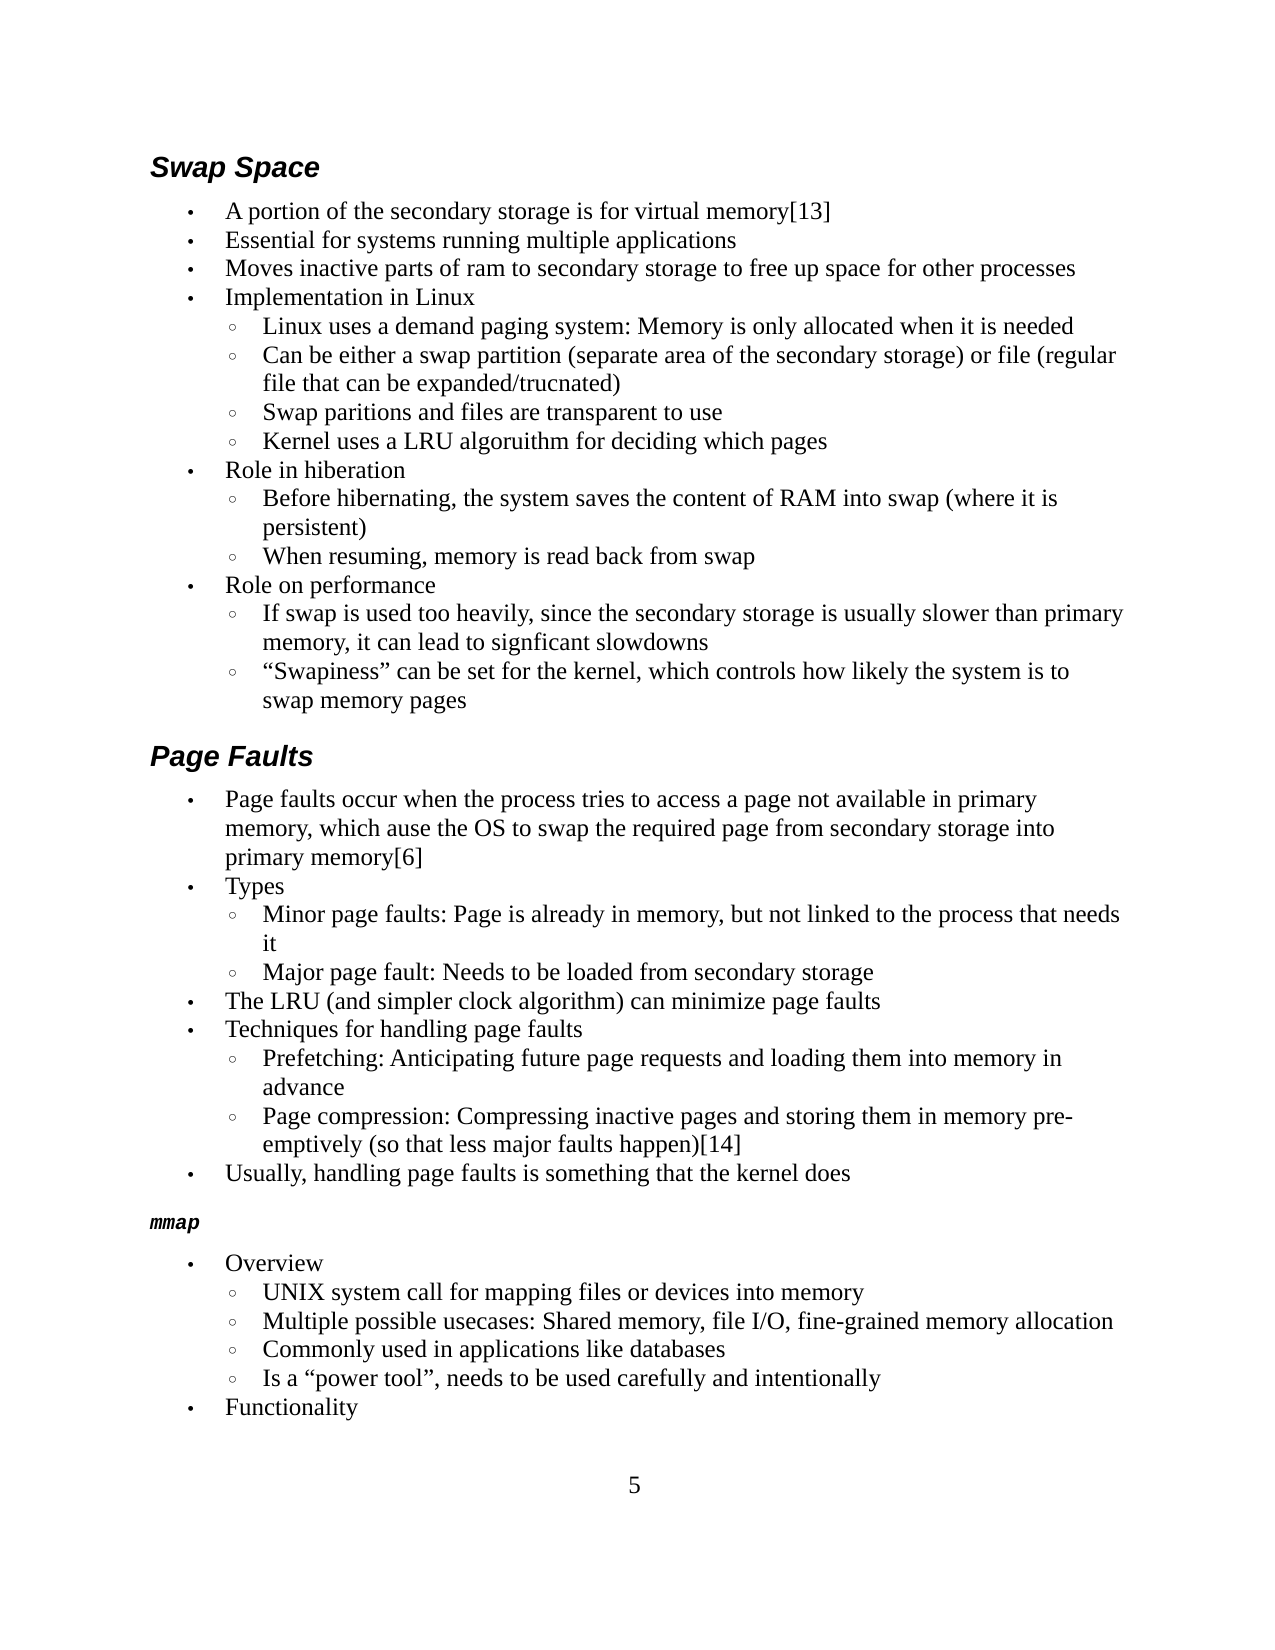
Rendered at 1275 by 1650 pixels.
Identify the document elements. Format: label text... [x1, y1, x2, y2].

list Before hibernating, the system saves the content of RAM into swap (where it is persistent) [225, 483, 1125, 541]
list When resuming, memory is read back from swap [225, 541, 1125, 570]
list UNIX system call for mapping files or devices into memory [225, 1277, 1125, 1306]
list Role on performance [187, 570, 1125, 598]
list Page compression: Compressing inactive pages and storing them in memory pre-emptively (so that less major faults happen)[14] [225, 1101, 1125, 1158]
list Linux uses a demand paging system: Memory is only allocated when it is needed [225, 311, 1125, 340]
list The LRU (and simpler clock algorithm) can minimize page faults [187, 986, 1125, 1014]
list Implementation in Linux [187, 282, 1125, 311]
list Commonly used in applications like databases [225, 1334, 1125, 1363]
list Can be either a swap partition (separate area of the secondary storage) or file (regular file that can be expanded/trucnated) [225, 340, 1125, 397]
list Types [187, 871, 1125, 899]
list Kernel uses a LRU algoruithm for deciding which pages [225, 426, 1125, 455]
list Techniques for handling page faults [187, 1014, 1125, 1043]
list “Swapiness” can be set for the kernel, which controls how likely the system is to swap memory pages [225, 656, 1125, 713]
list Overview [187, 1248, 1125, 1277]
list A portion of the secondary storage is for virtual memory[13] [187, 196, 1125, 225]
list Essential for systems running multiple applications [187, 225, 1125, 253]
list Usually, handling page faults is something that the kernel does [187, 1158, 1125, 1187]
list Page faults occur when the process tries to access a page not available in primary memory, which ause the OS to swap the required page from secondary storage into primary memory[6] [187, 784, 1125, 871]
list Is a “power tool”, needs to be used carefully and intentionally [225, 1363, 1125, 1392]
list Major page fault: Needs to be loaded from secondary storage [225, 957, 1125, 986]
list Role in hiberation [187, 455, 1125, 483]
list Swap paritions and files are transparent to use [225, 397, 1125, 426]
list If swap is used too heavily, since the secondary storage is usually slower than primary memory, it can lead to signficant slowdowns [225, 598, 1125, 656]
subtitle Swap Space [150, 150, 1125, 183]
subtitle mmap [150, 1212, 1125, 1236]
list Multiple possible usecases: Shared memory, file I/O, fine-grained memory allocation [225, 1306, 1125, 1334]
list Functionality [187, 1392, 1125, 1421]
list Moves inactive parts of ram to secondary storage to free up space for other processes [187, 253, 1125, 282]
list Minor page faults: Page is already in memory, but not linked to the process that needs it [225, 899, 1125, 957]
subtitle Page Faults [150, 738, 1125, 772]
list Prefetching: Anticipating future page requests and loading them into memory in advance [225, 1043, 1125, 1101]
